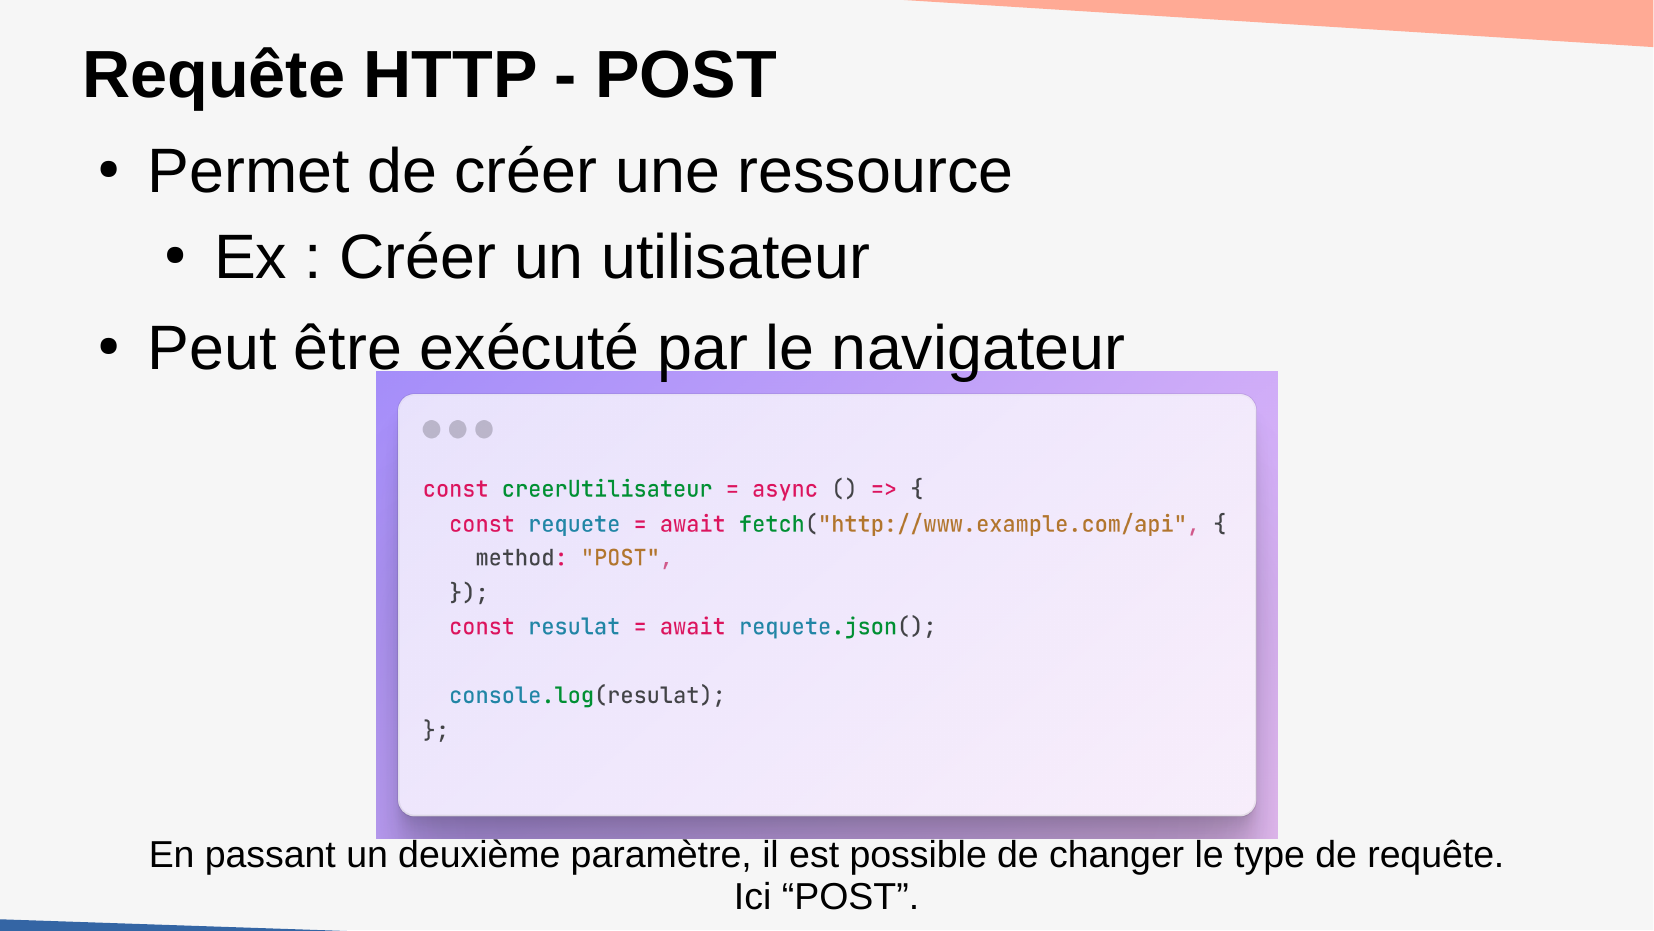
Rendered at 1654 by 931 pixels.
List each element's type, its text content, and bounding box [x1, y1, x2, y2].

title Requête HTTP - POST [82, 37, 1571, 114]
text_box En passant un deuxième paramètre, il est possible de changer le type de requête. Ici “POST”. [130, 825, 1523, 925]
text_box [0, 919, 347, 931]
list Permet de créer une ressource Ex : Créer un utilisateur Peut être exécuté par le navigateur [80, 135, 1620, 384]
picture [376, 384, 1278, 825]
text_box [903, 0, 1654, 48]
